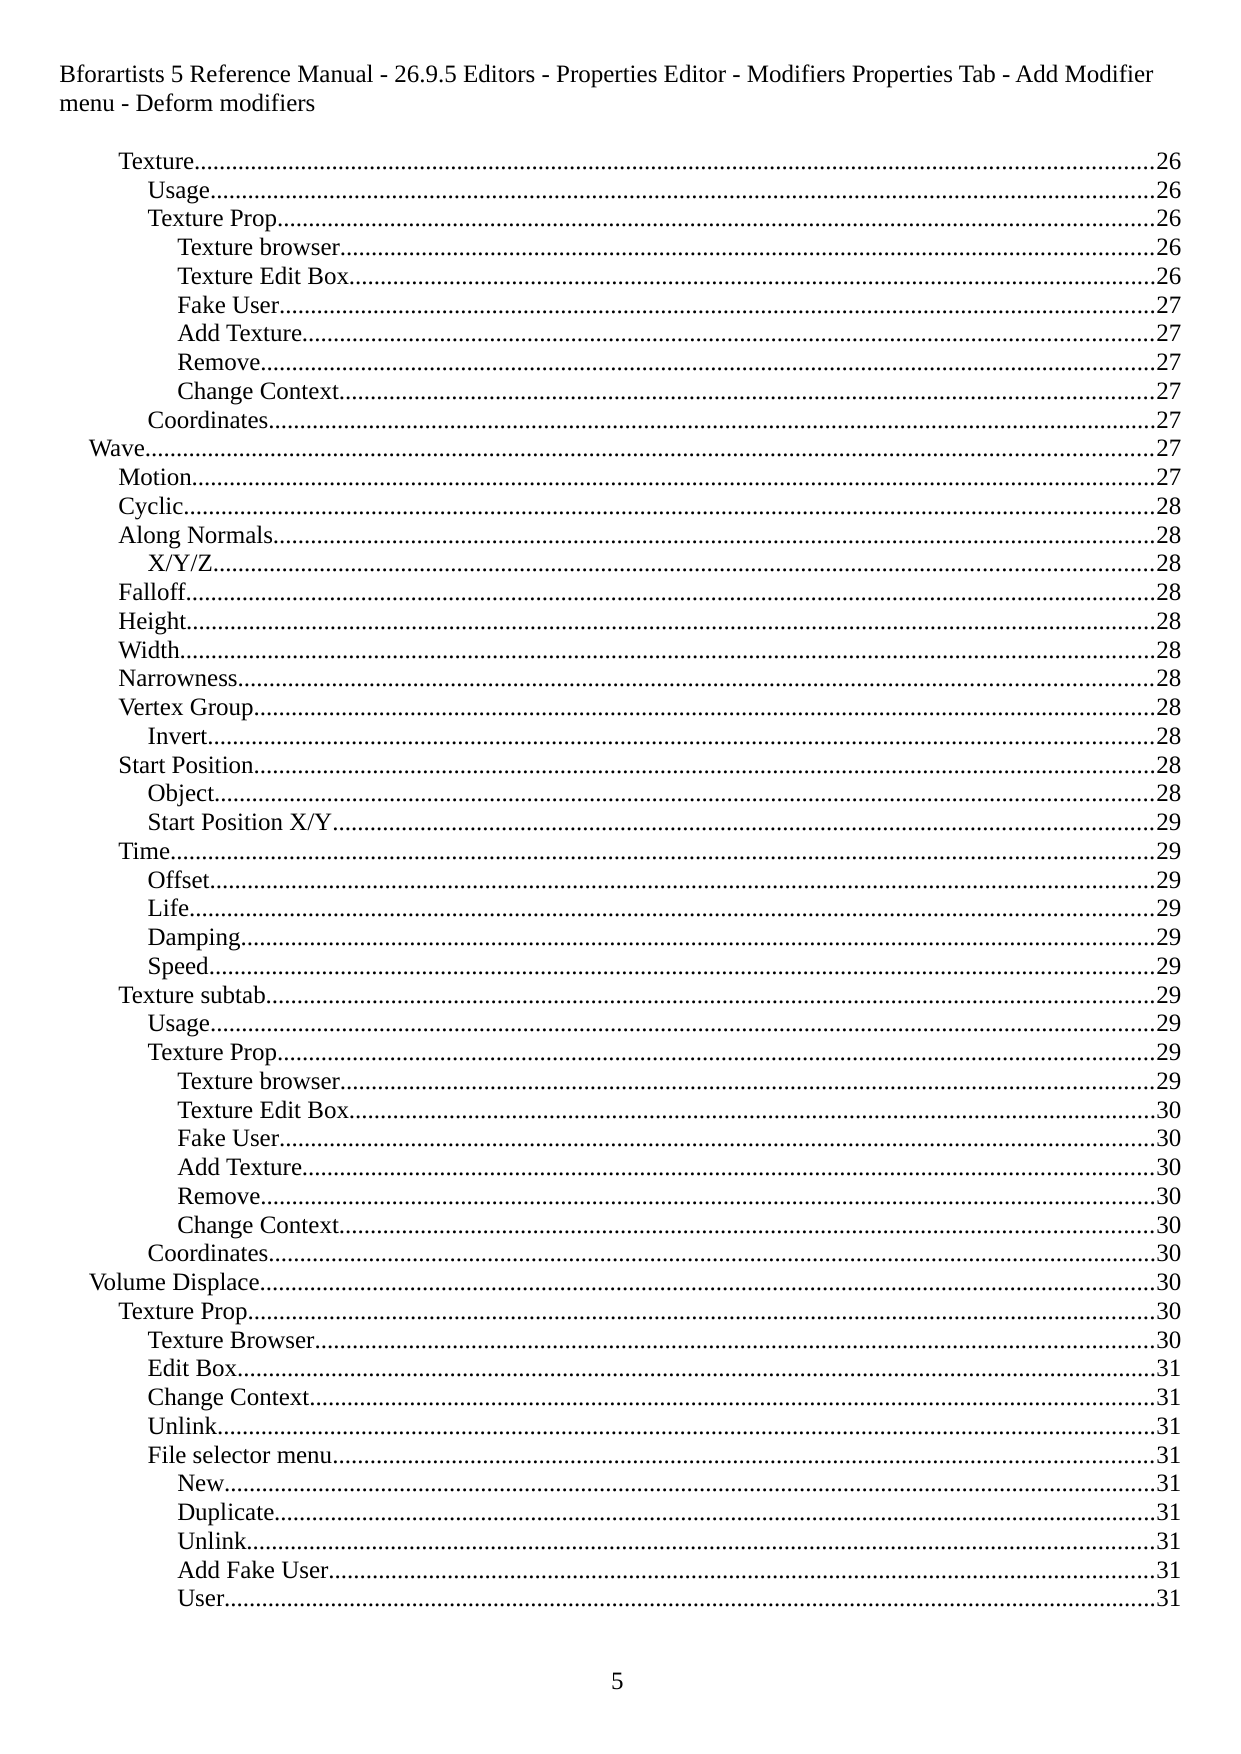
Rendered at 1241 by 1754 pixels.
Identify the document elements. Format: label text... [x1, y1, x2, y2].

text Offset 29 [147, 865, 1181, 893]
text Width 28 [118, 635, 1181, 663]
text Texture browser 26 [177, 232, 1181, 261]
text Usage 29 [147, 1008, 1181, 1037]
text Invert 28 [147, 721, 1181, 750]
text Edit Box 31 [147, 1353, 1181, 1382]
text Change Context 31 [147, 1382, 1181, 1411]
text Time 29 [118, 836, 1181, 865]
text Object 28 [147, 778, 1181, 807]
text Remove 27 [177, 347, 1181, 376]
text Coordinates 30 [147, 1238, 1181, 1267]
text File selector menu 31 [147, 1440, 1181, 1468]
text Add Texture 30 [177, 1152, 1181, 1181]
text Life 29 [147, 893, 1181, 922]
text X/Y/Z 28 [147, 548, 1181, 577]
text Motion 27 [118, 462, 1181, 491]
text Height 28 [118, 606, 1181, 635]
text Unlink 31 [147, 1411, 1181, 1440]
text New 31 [177, 1468, 1181, 1497]
text Unlink 31 [177, 1526, 1181, 1555]
text Texture Prop 30 [118, 1296, 1181, 1325]
text Change Context 27 [177, 376, 1181, 405]
text Fake User 27 [177, 290, 1181, 318]
text Usage 26 [147, 175, 1181, 203]
text Texture subtab 29 [118, 980, 1181, 1008]
text Add Texture 27 [177, 318, 1181, 347]
text Texture Edit Box 30 [177, 1095, 1181, 1123]
text Add Fake User 31 [177, 1555, 1181, 1583]
text Texture Prop 29 [147, 1037, 1181, 1066]
text Texture browser 29 [177, 1066, 1181, 1095]
text Along Normals 28 [118, 520, 1181, 548]
text Cyclic 28 [118, 491, 1181, 520]
text Texture 26 [118, 146, 1181, 175]
text Start Position X/Y 29 [147, 807, 1181, 836]
text Fake User 30 [177, 1123, 1181, 1152]
text Start Position 28 [118, 750, 1181, 778]
text Texture Prop 26 [147, 203, 1181, 232]
text Texture Browser 30 [147, 1325, 1181, 1353]
text Coordinates 27 [147, 405, 1181, 433]
text Speed 29 [147, 951, 1181, 980]
text Narrowness 28 [118, 663, 1181, 692]
text Damping 29 [147, 922, 1181, 951]
text Falloff 28 [118, 577, 1181, 606]
text Remove 30 [177, 1181, 1181, 1210]
text User 31 [177, 1583, 1181, 1612]
text Duplicate 31 [177, 1497, 1181, 1526]
text Vertex Group 28 [118, 692, 1181, 721]
text Volume Displace 30 [88, 1267, 1181, 1296]
text Texture Edit Box 26 [177, 261, 1181, 290]
text Change Context 30 [177, 1210, 1181, 1238]
text Wave 27 [88, 433, 1181, 462]
